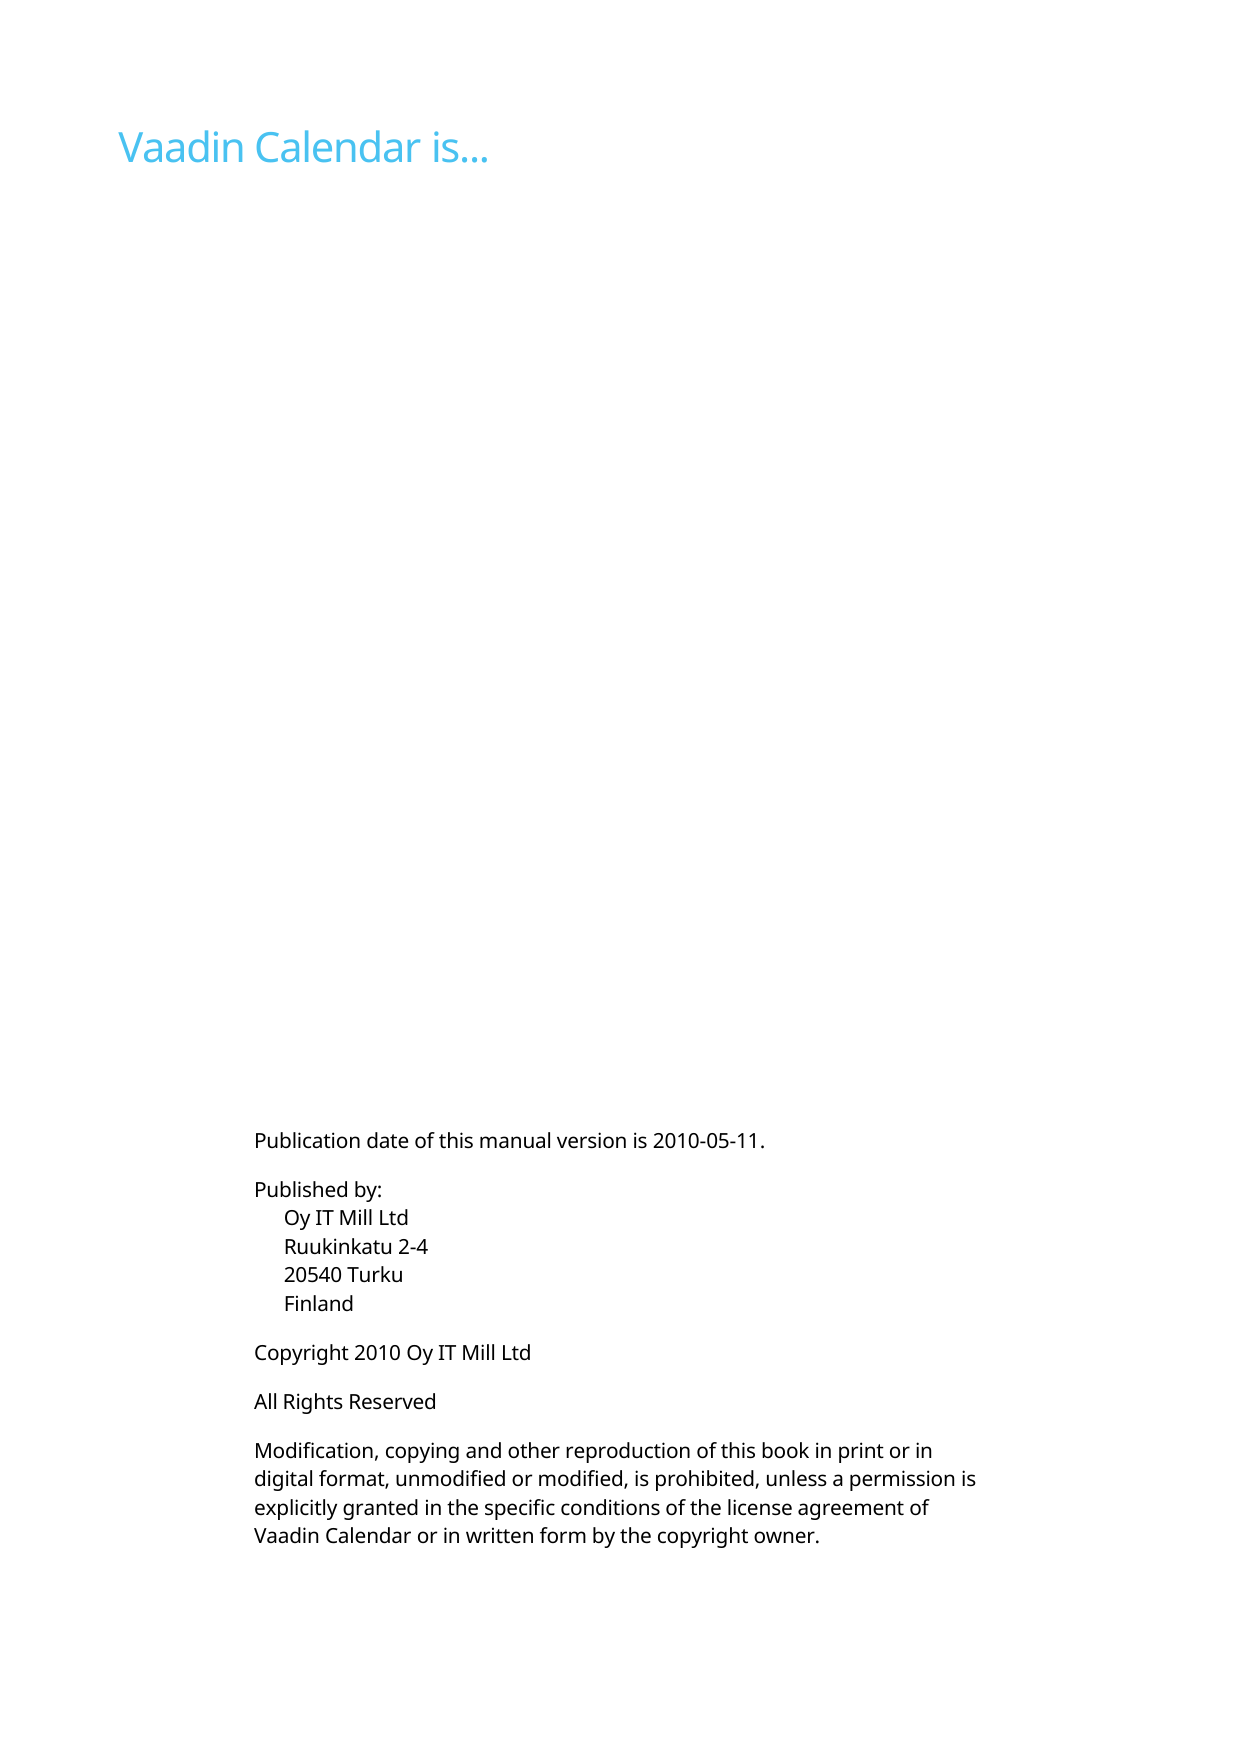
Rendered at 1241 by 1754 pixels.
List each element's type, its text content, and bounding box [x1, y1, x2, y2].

text Copyright 2010 Oy IT Mill Ltd [254, 1338, 986, 1366]
text Published by: Oy IT Mill Ltd Ruukinkatu 2-4 20540 Turku Finland [254, 1175, 986, 1317]
text Publication date of this manual version is 2010-05-11. [254, 1126, 986, 1154]
text Vaadin Calendar is... [118, 118, 1122, 175]
text All Rights Reserved [254, 1387, 986, 1415]
text Modification, copying and other reproduction of this book in print or in digital format, unmodified or modified, is prohibited, unless a permission is explicitly granted in the specific conditions of the license agreement of Vaadin Calendar or in written form by the copyright owner. [254, 1436, 986, 1550]
